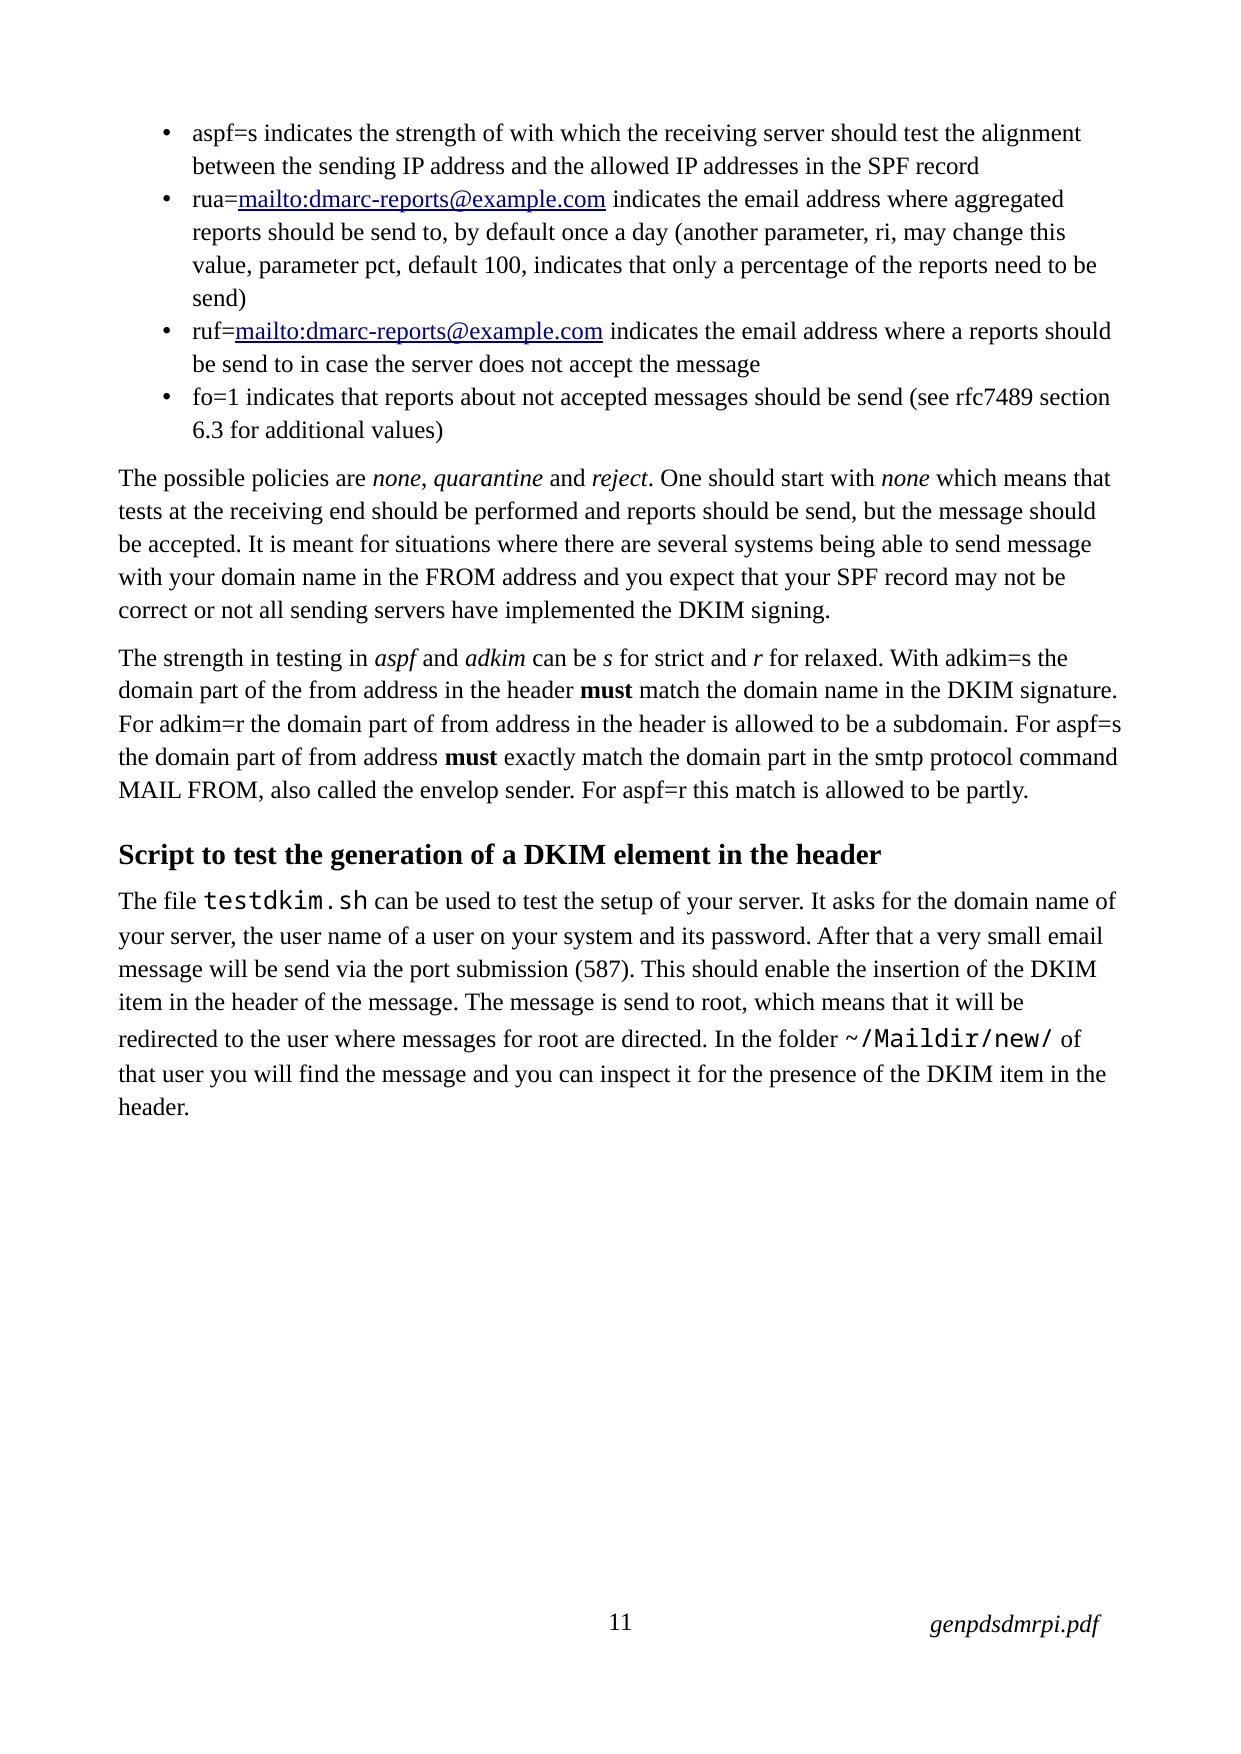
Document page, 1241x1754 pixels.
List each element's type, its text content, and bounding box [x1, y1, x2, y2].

text The possible policies are none, quarantine and reject. One should start with none which means that tests at the receiving end should be performed and reports should be send, but the message should be accepted. It is meant for situations where there are several systems being able to send message with your domain name in the FROM address and you expect that your SPF record may not be correct or not all sending servers have implemented the DKIM signing. [118, 463, 1122, 624]
list rua=mailto:dmarc-reports@example.com indicates the email address where aggregated reports should be send to, by default once a day (another parameter, ri, may change this value, parameter pct, default 100, indicates that only a percentage of the reports need to be send) [162, 184, 1122, 312]
text The file testdkim.sh can be used to test the setup of your server. It asks for the domain name of your server, the user name of a user on your system and its password. After that a very small email message will be send via the port submission (587). This should enable the insertion of the DKIM item in the header of the message. The message is send to root, which means that it will be redirected to the user where messages for root are directed. In the folder ~/Maildir/new/ of that user you will find the message and you can inspect it for the presence of the DKIM item in the header. [118, 883, 1122, 1121]
list fo=1 indicates that reports about not accepted messages should be send (see rfc7489 section 6.3 for additional values) [162, 382, 1122, 444]
text The strength in testing in aspf and adkim can be s for strict and r for relaxed. With adkim=s the domain part of the from address in the header must match the domain name in the DKIM signature. For adkim=r the domain part of from address in the header is allowed to be a subdomain. For aspf=s the domain part of from address must exactly match the domain part in the smtp protocol command MAIL FROM, also called the envelop sender. For aspf=r this match is allowed to be partly. [118, 643, 1122, 803]
subtitle Script to test the generation of a DKIM element in the header [118, 837, 1122, 870]
list aspf=s indicates the strength of with which the receiving server should test the alignment between the sending IP address and the allowed IP addresses in the SPF record [162, 118, 1122, 180]
list ruf=mailto:dmarc-reports@example.com indicates the email address where a reports should be send to in case the server does not accept the message [162, 316, 1122, 378]
